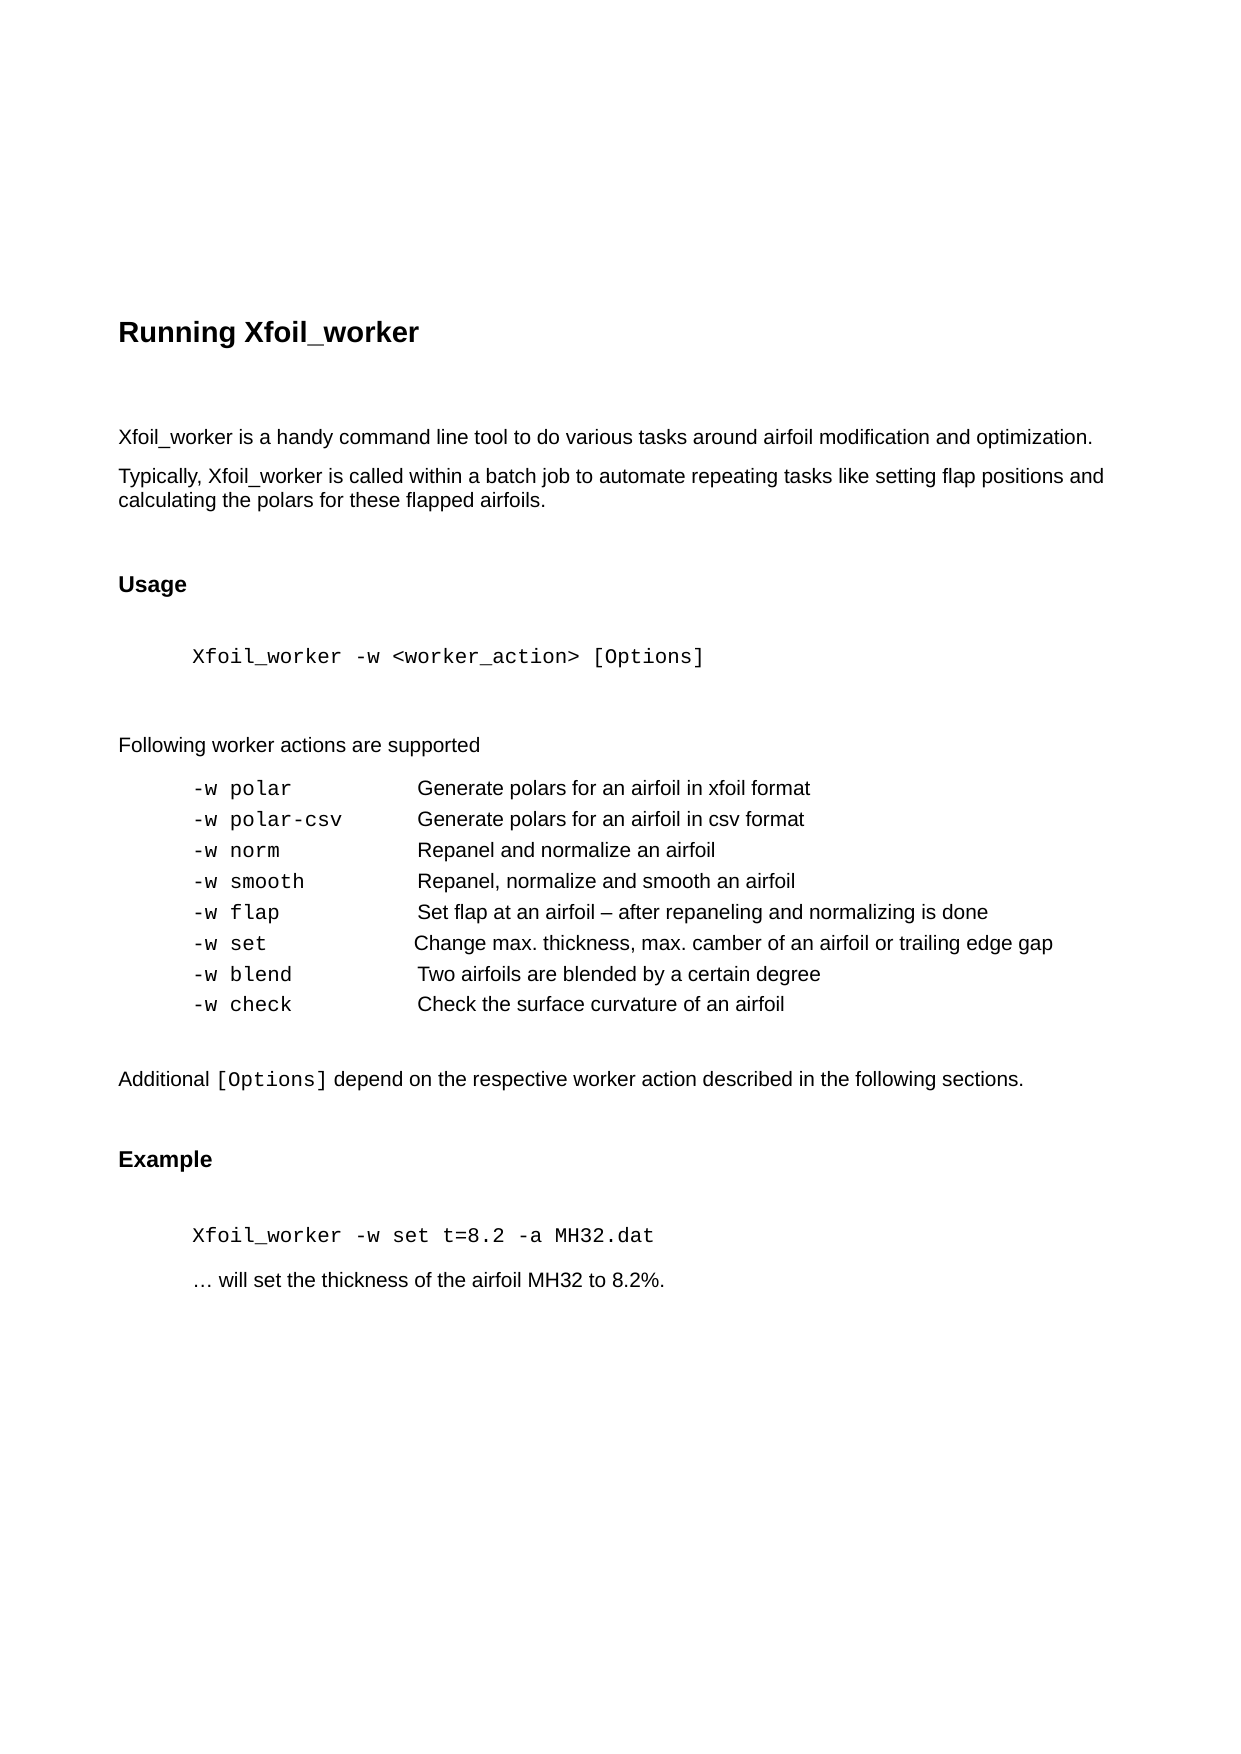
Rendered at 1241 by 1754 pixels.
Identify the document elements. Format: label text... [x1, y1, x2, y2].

text -w check Check the surface curvature of an airfoil [192, 992, 1122, 1018]
subtitle Usage [118, 571, 1122, 597]
text -w polar Generate polars for an airfoil in xfoil format [192, 776, 1122, 802]
text Example [118, 1146, 1122, 1172]
text Following worker actions are supported [118, 732, 1122, 756]
text Xfoil_worker -w set t=8.2 -a MH32.dat [192, 1225, 1122, 1249]
text -w norm Repanel and normalize an airfoil [192, 838, 1122, 863]
text -w polar-csv Generate polars for an airfoil in csv format [192, 807, 1122, 832]
text -w flap Set flap at an airfoil – after repaneling and normalizing is done [192, 899, 1122, 925]
text Typically, Xfoil_worker is called within a batch job to automate repeating tasks like setting flap positions and calculating the polars for these flapped airfoils. [118, 464, 1122, 512]
text … will set the thickness of the airfoil MH32 to 8.2%. [192, 1268, 1122, 1292]
text Xfoil_worker -w <worker_action> [Options] [192, 647, 1122, 670]
text Xfoil_worker is a handy command line tool to do various tasks around airfoil modification and optimization. [118, 425, 1122, 449]
text -w blend Two airfoils are blended by a certain degree [192, 961, 1122, 987]
text Running Xfoil_worker [118, 314, 1122, 348]
text Additional [Options] depend on the respective worker action described in the following sections. [118, 1067, 1122, 1092]
text -w smooth Repanel, normalize and smooth an airfoil [192, 868, 1122, 894]
text -w set Change max. thickness, max. camber of an airfoil or trailing edge gap [192, 930, 1122, 956]
